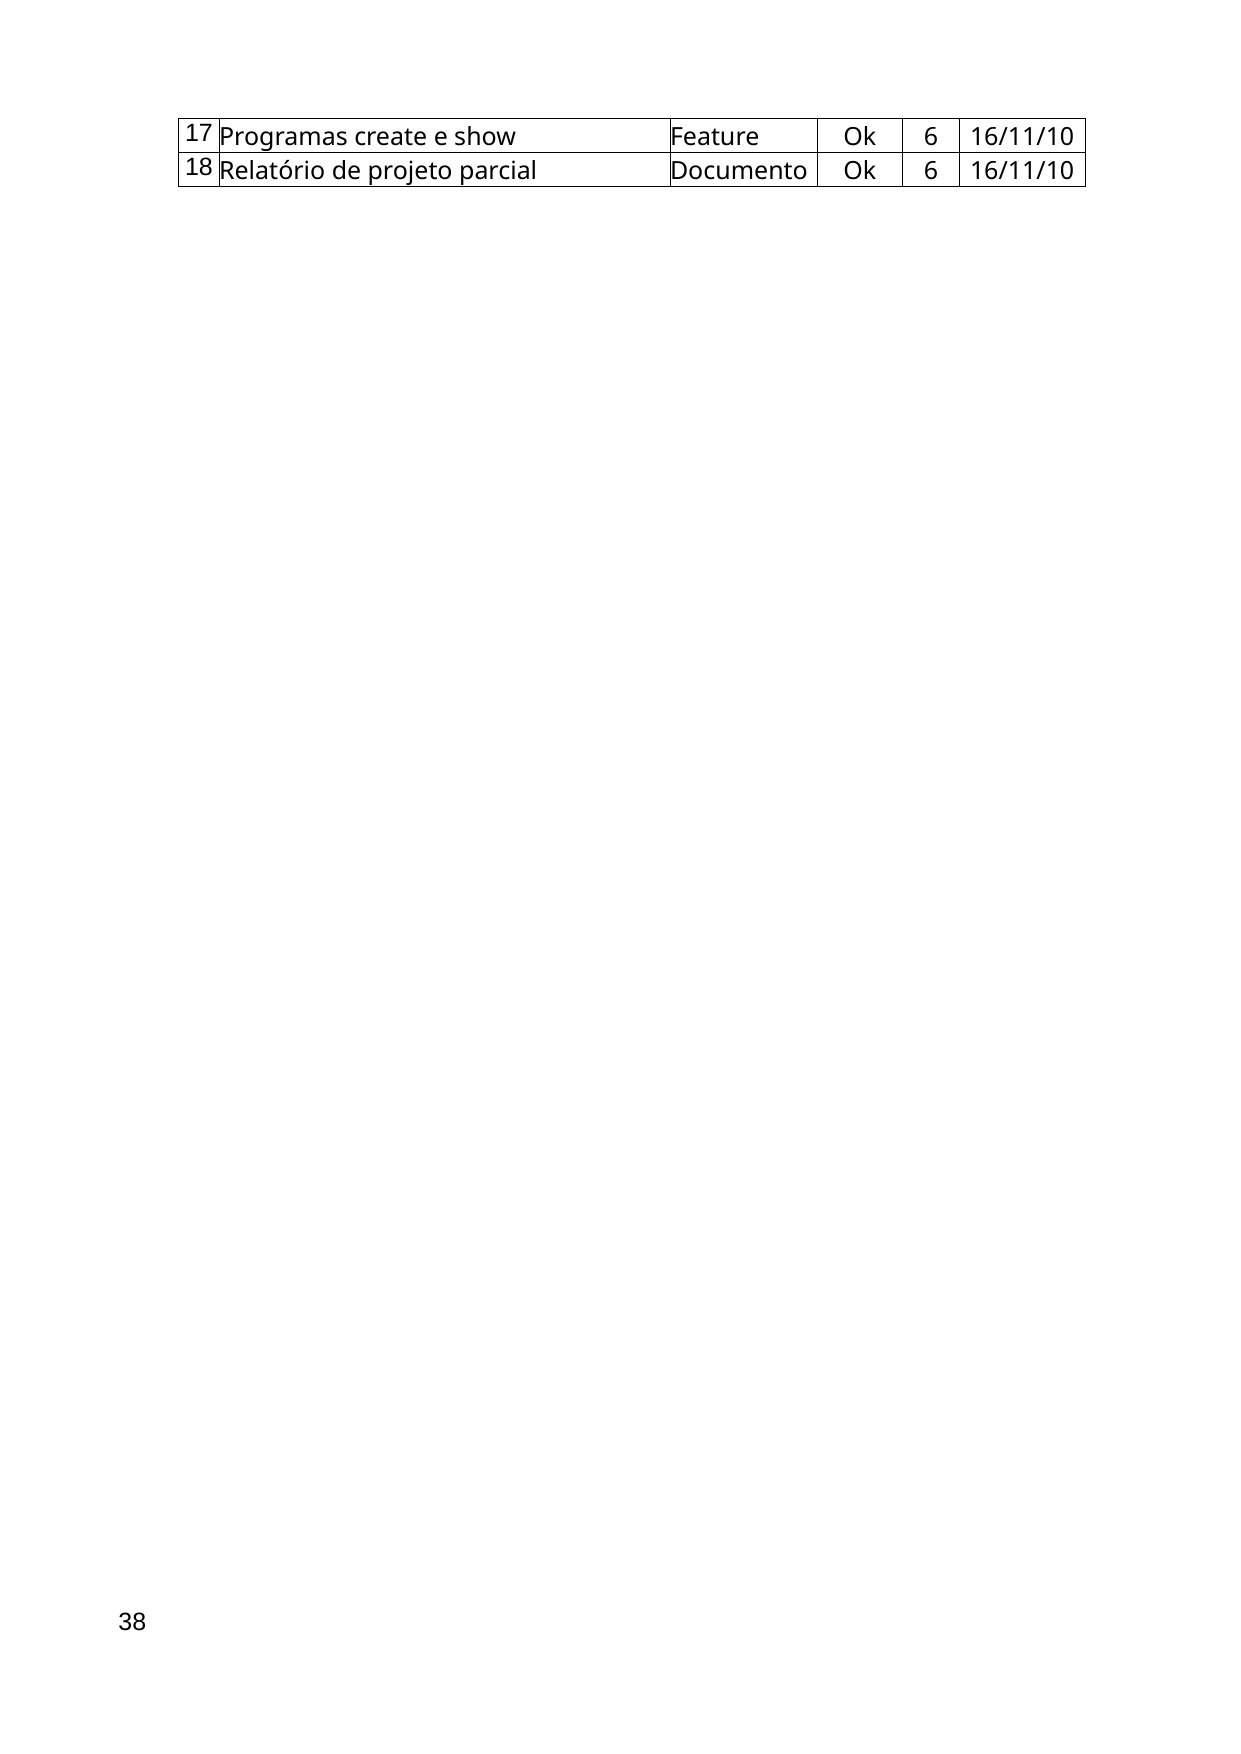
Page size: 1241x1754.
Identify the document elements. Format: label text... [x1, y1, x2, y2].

table_cell 17 [179, 119, 219, 152]
table_cell 18 [179, 153, 219, 186]
